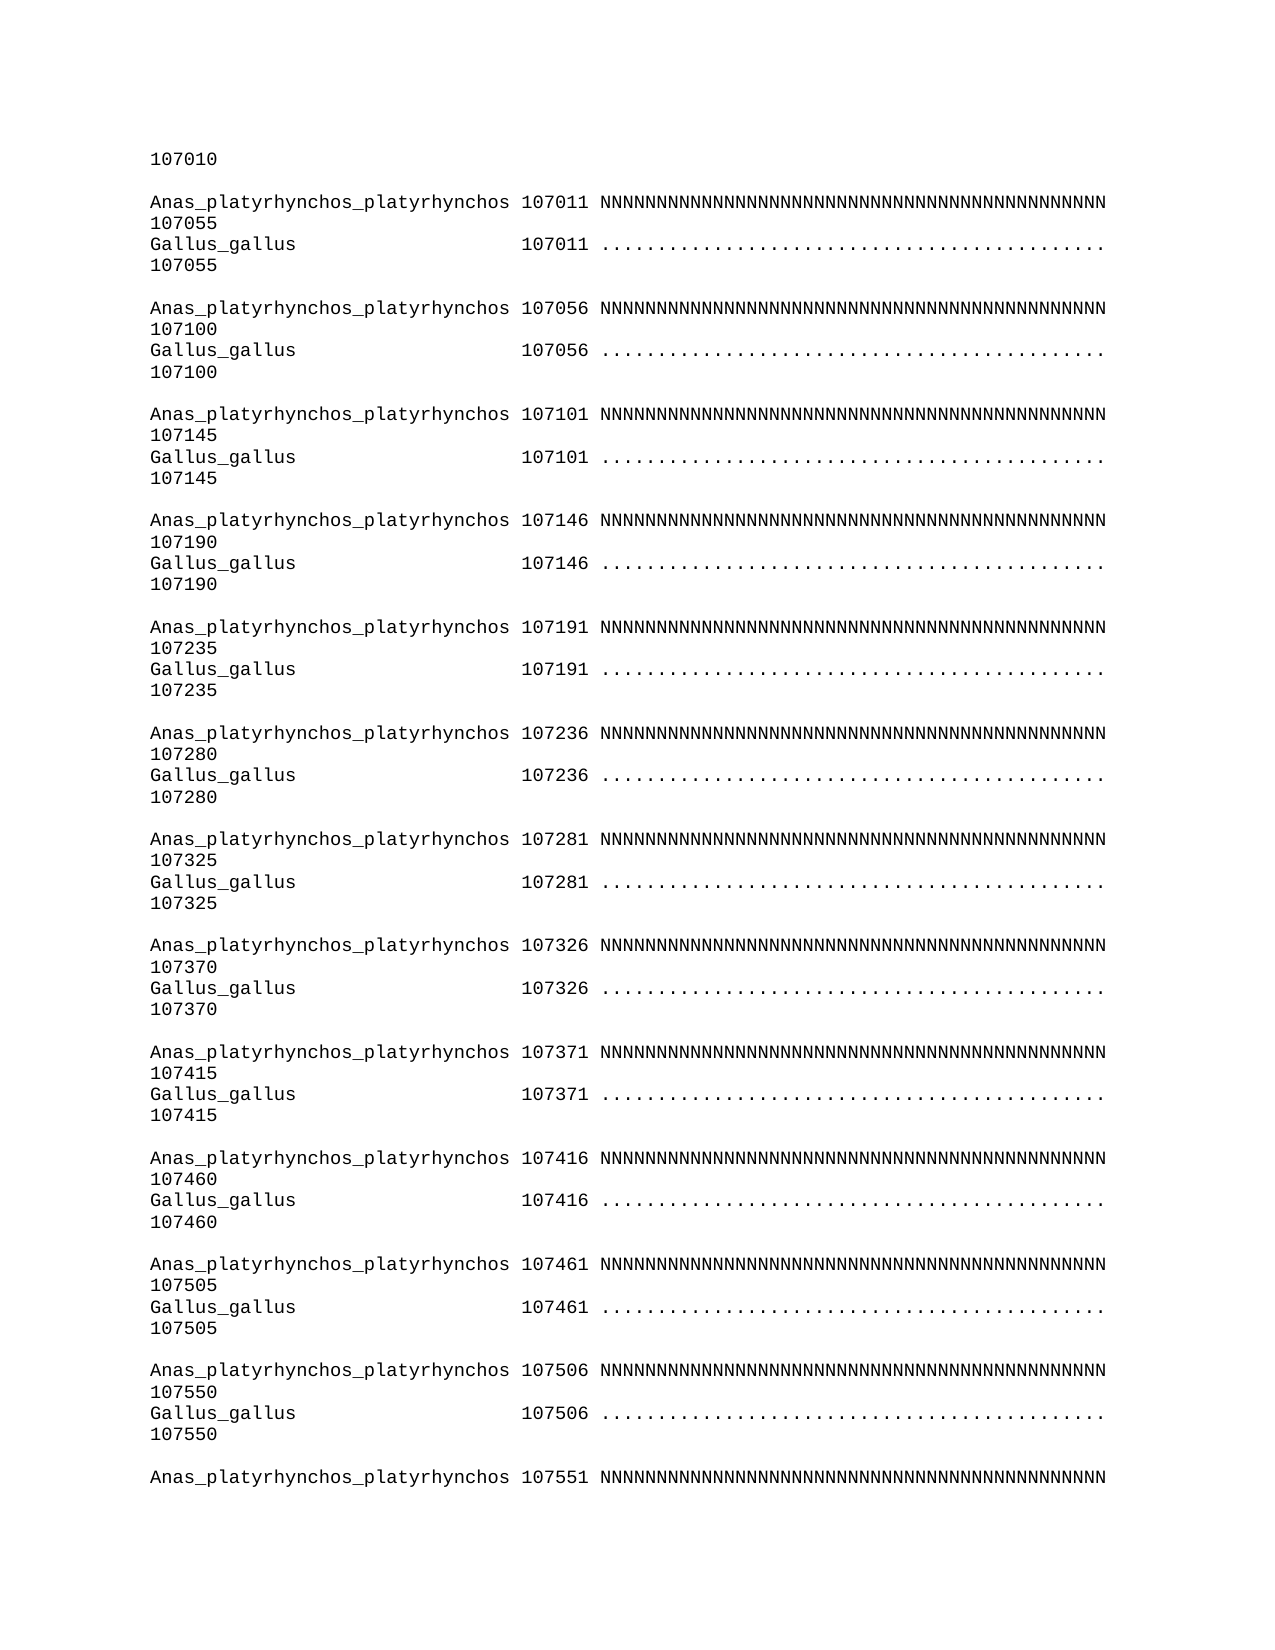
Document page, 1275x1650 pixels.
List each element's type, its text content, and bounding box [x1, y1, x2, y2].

text Gallus_gallus 107506 ............................................. 107550 [150, 1404, 1125, 1446]
text Anas_platyrhynchos_platyrhynchos 107011 NNNNNNNNNNNNNNNNNNNNNNNNNNNNNNNNNNNNNNNNNNNNN 107055 [150, 192, 1125, 235]
text Gallus_gallus 107191 ............................................. 107235 [150, 660, 1125, 702]
text Anas_platyrhynchos_platyrhynchos 107371 NNNNNNNNNNNNNNNNNNNNNNNNNNNNNNNNNNNNNNNNNNNNN 107415 [150, 1042, 1125, 1085]
text Gallus_gallus 107416 ............................................. 107460 [150, 1191, 1125, 1234]
text Gallus_gallus 107371 ............................................. 107415 [150, 1085, 1125, 1127]
text Anas_platyrhynchos_platyrhynchos 107506 NNNNNNNNNNNNNNNNNNNNNNNNNNNNNNNNNNNNNNNNNNNNN 107550 [150, 1361, 1125, 1404]
text Anas_platyrhynchos_platyrhynchos 107056 NNNNNNNNNNNNNNNNNNNNNNNNNNNNNNNNNNNNNNNNNNNNN 107100 [150, 299, 1125, 341]
text Anas_platyrhynchos_platyrhynchos 107416 NNNNNNNNNNNNNNNNNNNNNNNNNNNNNNNNNNNNNNNNNNNNN 107460 [150, 1149, 1125, 1191]
text Anas_platyrhynchos_platyrhynchos 107236 NNNNNNNNNNNNNNNNNNNNNNNNNNNNNNNNNNNNNNNNNNNNN 107280 [150, 724, 1125, 766]
text Gallus_gallus 107056 ............................................. 107100 [150, 341, 1125, 384]
text Gallus_gallus 107461 ............................................. 107505 [150, 1297, 1125, 1340]
text Gallus_gallus 107101 ............................................. 107145 [150, 447, 1125, 490]
text Anas_platyrhynchos_platyrhynchos 107146 NNNNNNNNNNNNNNNNNNNNNNNNNNNNNNNNNNNNNNNNNNNNN 107190 [150, 511, 1125, 554]
text Gallus_gallus 107236 ............................................. 107280 [150, 766, 1125, 809]
text Gallus_gallus 107146 ............................................. 107190 [150, 554, 1125, 596]
text Anas_platyrhynchos_platyrhynchos 107281 NNNNNNNNNNNNNNNNNNNNNNNNNNNNNNNNNNNNNNNNNNNNN 107325 [150, 830, 1125, 872]
text Anas_platyrhynchos_platyrhynchos 107101 NNNNNNNNNNNNNNNNNNNNNNNNNNNNNNNNNNNNNNNNNNNNN 107145 [150, 405, 1125, 447]
text Anas_platyrhynchos_platyrhynchos 107461 NNNNNNNNNNNNNNNNNNNNNNNNNNNNNNNNNNNNNNNNNNNNN 107505 [150, 1255, 1125, 1297]
text Anas_platyrhynchos_platyrhynchos 107551 NNNNNNNNNNNNNNNNNNNNNNNNNNNNNNNNNNNNNNNNNNNNN [150, 1467, 1125, 1489]
text Gallus_gallus 107326 ............................................. 107370 [150, 979, 1125, 1021]
text Anas_platyrhynchos_platyrhynchos 107191 NNNNNNNNNNNNNNNNNNNNNNNNNNNNNNNNNNNNNNNNNNNNN 107235 [150, 617, 1125, 660]
text Gallus_gallus 107281 ............................................. 107325 [150, 872, 1125, 915]
text Gallus_gallus 107011 ............................................. 107055 [150, 235, 1125, 277]
text Anas_platyrhynchos_platyrhynchos 107326 NNNNNNNNNNNNNNNNNNNNNNNNNNNNNNNNNNNNNNNNNNNNN 107370 [150, 936, 1125, 979]
text 107010 [150, 150, 1125, 171]
